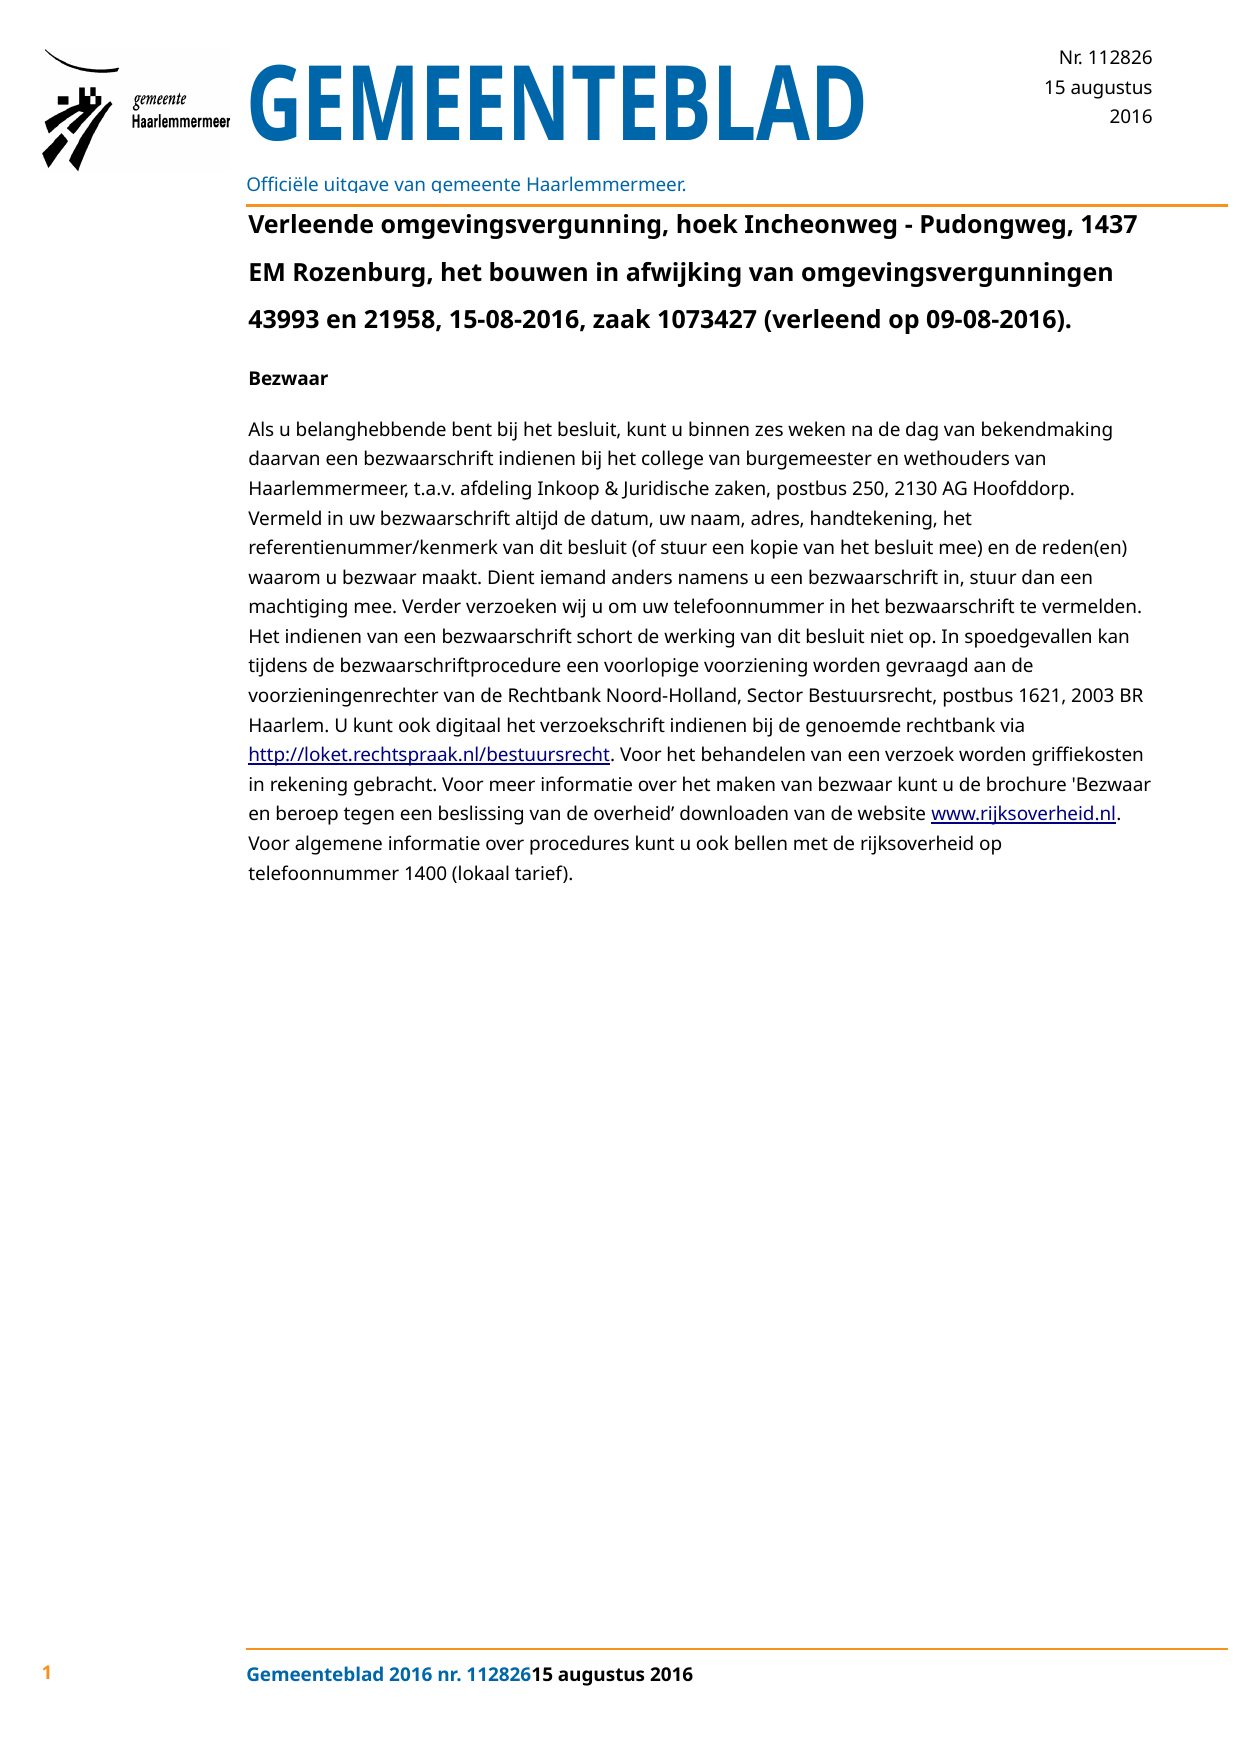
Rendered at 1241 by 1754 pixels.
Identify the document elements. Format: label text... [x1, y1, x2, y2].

text Verleende omgevingsvergunning, hoek Incheonweg - Pudongweg, 1437 EM Rozenburg, het bouwen in afwijking van omgevingsvergunningen 43993 en 21958, 15-08-2016, zaak 1073427 (verleend op 09-08-2016). [248, 207, 1152, 336]
picture [41, 47, 231, 172]
text Als u belanghebbende bent bij het besluit, kunt u binnen zes weken na de dag van bekendmaking daarvan een bezwaarschrift indienen bij het college van burgemeester en wethouders van Haarlemmermeer, t.a.v. afdeling Inkoop & Juridische zaken, postbus 250, 2130 AG Hoofddorp. Vermeld in uw bezwaarschrift altijd de datum, uw naam, adres, handtekening, het referentienummer/kenmerk van dit besluit (of stuur een kopie van het besluit mee) en de reden(en) waarom u bezwaar maakt. Dient iemand anders namens u een bezwaarschrift in, stuur dan een machtiging mee. Verder verzoeken wij u om uw telefoonnummer in het bezwaarschrift te vermelden. Het indienen van een bezwaarschrift schort de werking van dit besluit niet op. In spoedgevallen kan tijdens de bezwaarschriftprocedure een voorlopige voorziening worden gevraagd aan de voorzieningenrechter van de Rechtbank Noord-Holland, Sector Bestuursrecht, postbus 1621, 2003 BR Haarlem. U kunt ook digitaal het verzoekschrift indienen bij de genoemde rechtbank via http://loket.rechtspraak.nl/bestuursrecht. Voor het behandelen van een verzoek worden griffiekosten in rekening gebracht. Voor meer informatie over het maken van bezwaar kunt u de brochure 'Bezwaar en beroep tegen een beslissing van de overheid’ downloaden van de website www.rijksoverheid.nl. Voor algemene informatie over procedures kunt u ook bellen met de rijksoverheid op telefoonnummer 1400 (lokaal tarief). [248, 416, 1152, 885]
text Bezwaar [248, 366, 1152, 391]
